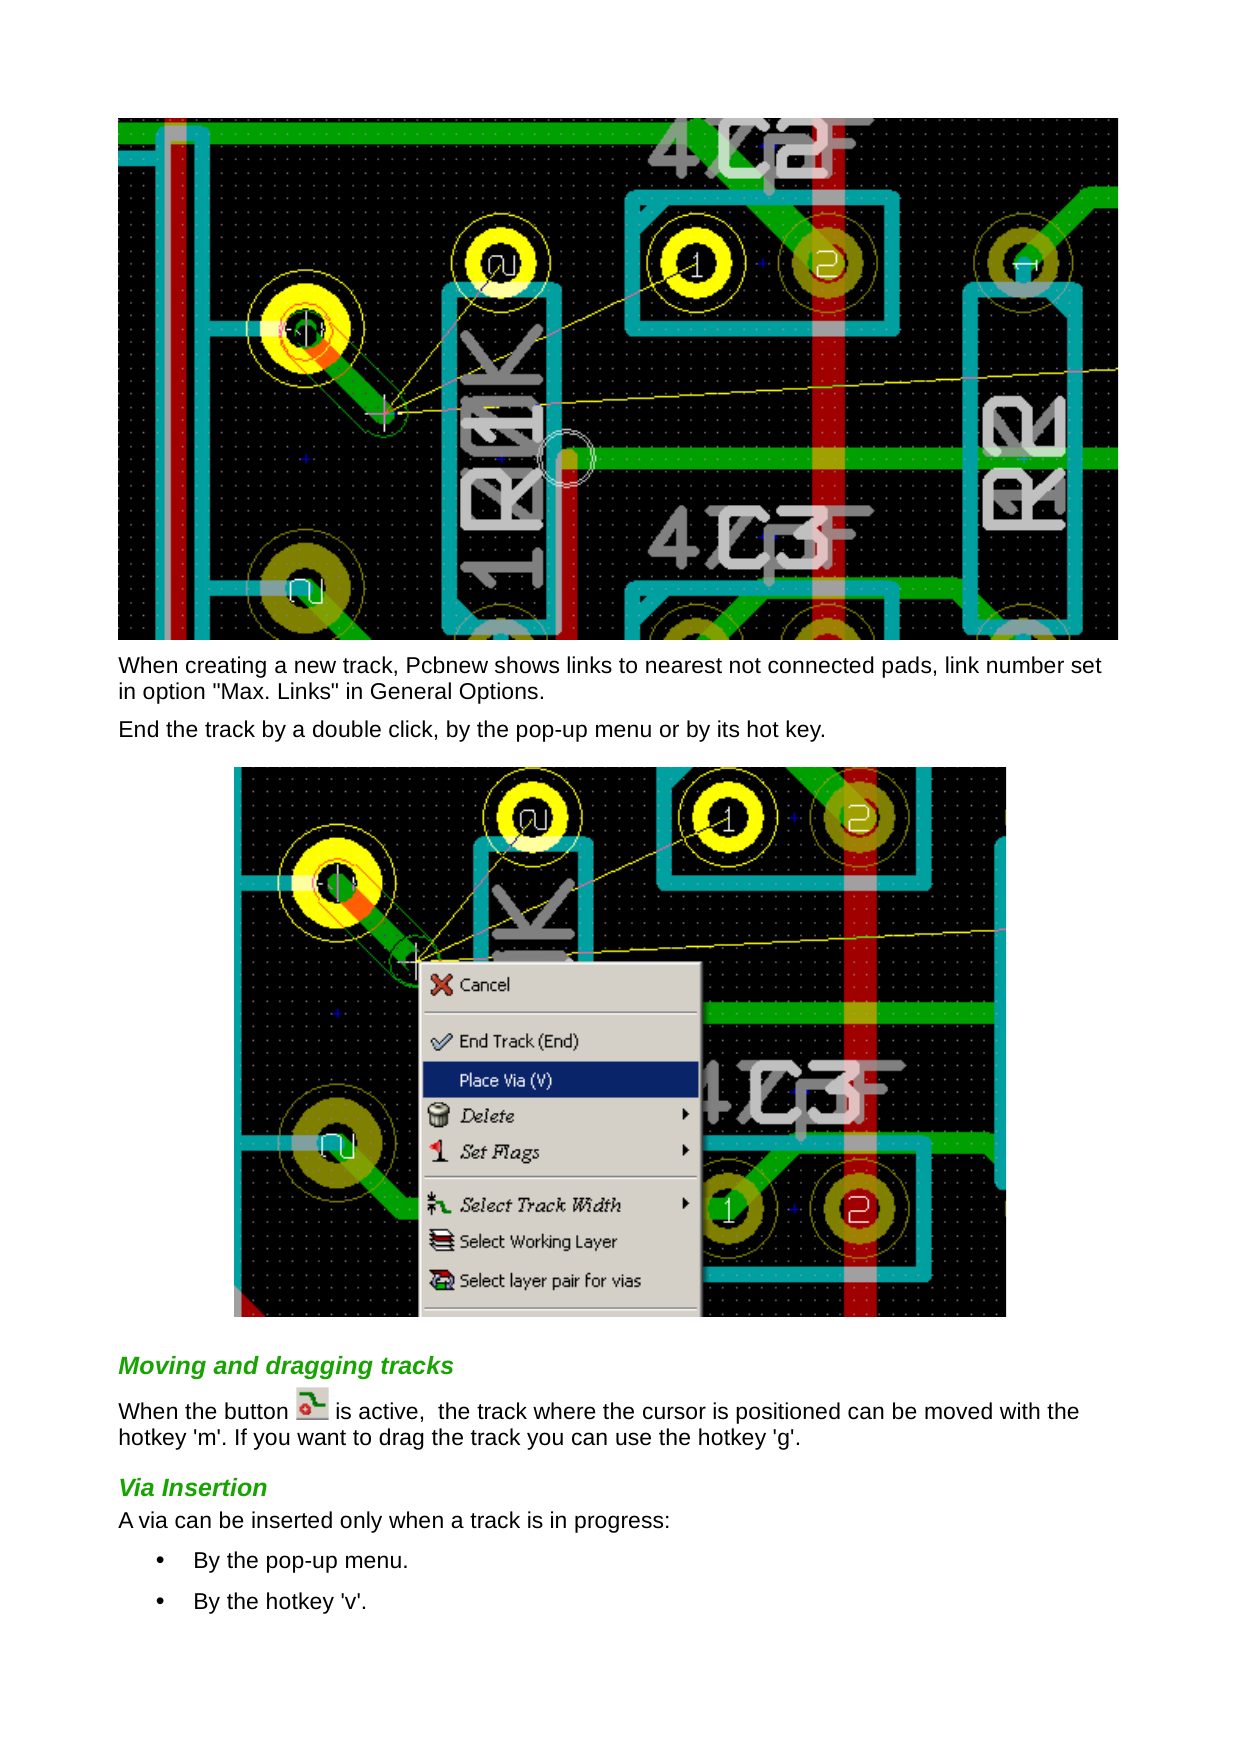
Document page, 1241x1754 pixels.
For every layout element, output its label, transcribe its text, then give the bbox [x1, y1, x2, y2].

list By the hotkey 'v'. [156, 1587, 1122, 1615]
subtitle Via Insertion [118, 1473, 1122, 1501]
picture [234, 767, 1007, 1317]
list By the pop-up menu. [156, 1546, 1122, 1574]
subtitle Moving and dragging tracks [118, 1352, 1122, 1380]
text A via can be inserted only when a track is in progress: [118, 1508, 1122, 1534]
text When the button is active, the track where the cursor is positioned can be moved with the hotkey 'm'. If you want to drag the track you can use the hotkey 'g'. [118, 1386, 1122, 1450]
text End the track by a double click, by the pop-up menu or by its hot key. [118, 717, 1122, 743]
picture [295, 1386, 329, 1420]
picture [118, 118, 1119, 640]
text When creating a new track, Pcbnew shows links to nearest not connected pads, link number set in option "Max. Links" in General Options. [118, 652, 1122, 704]
